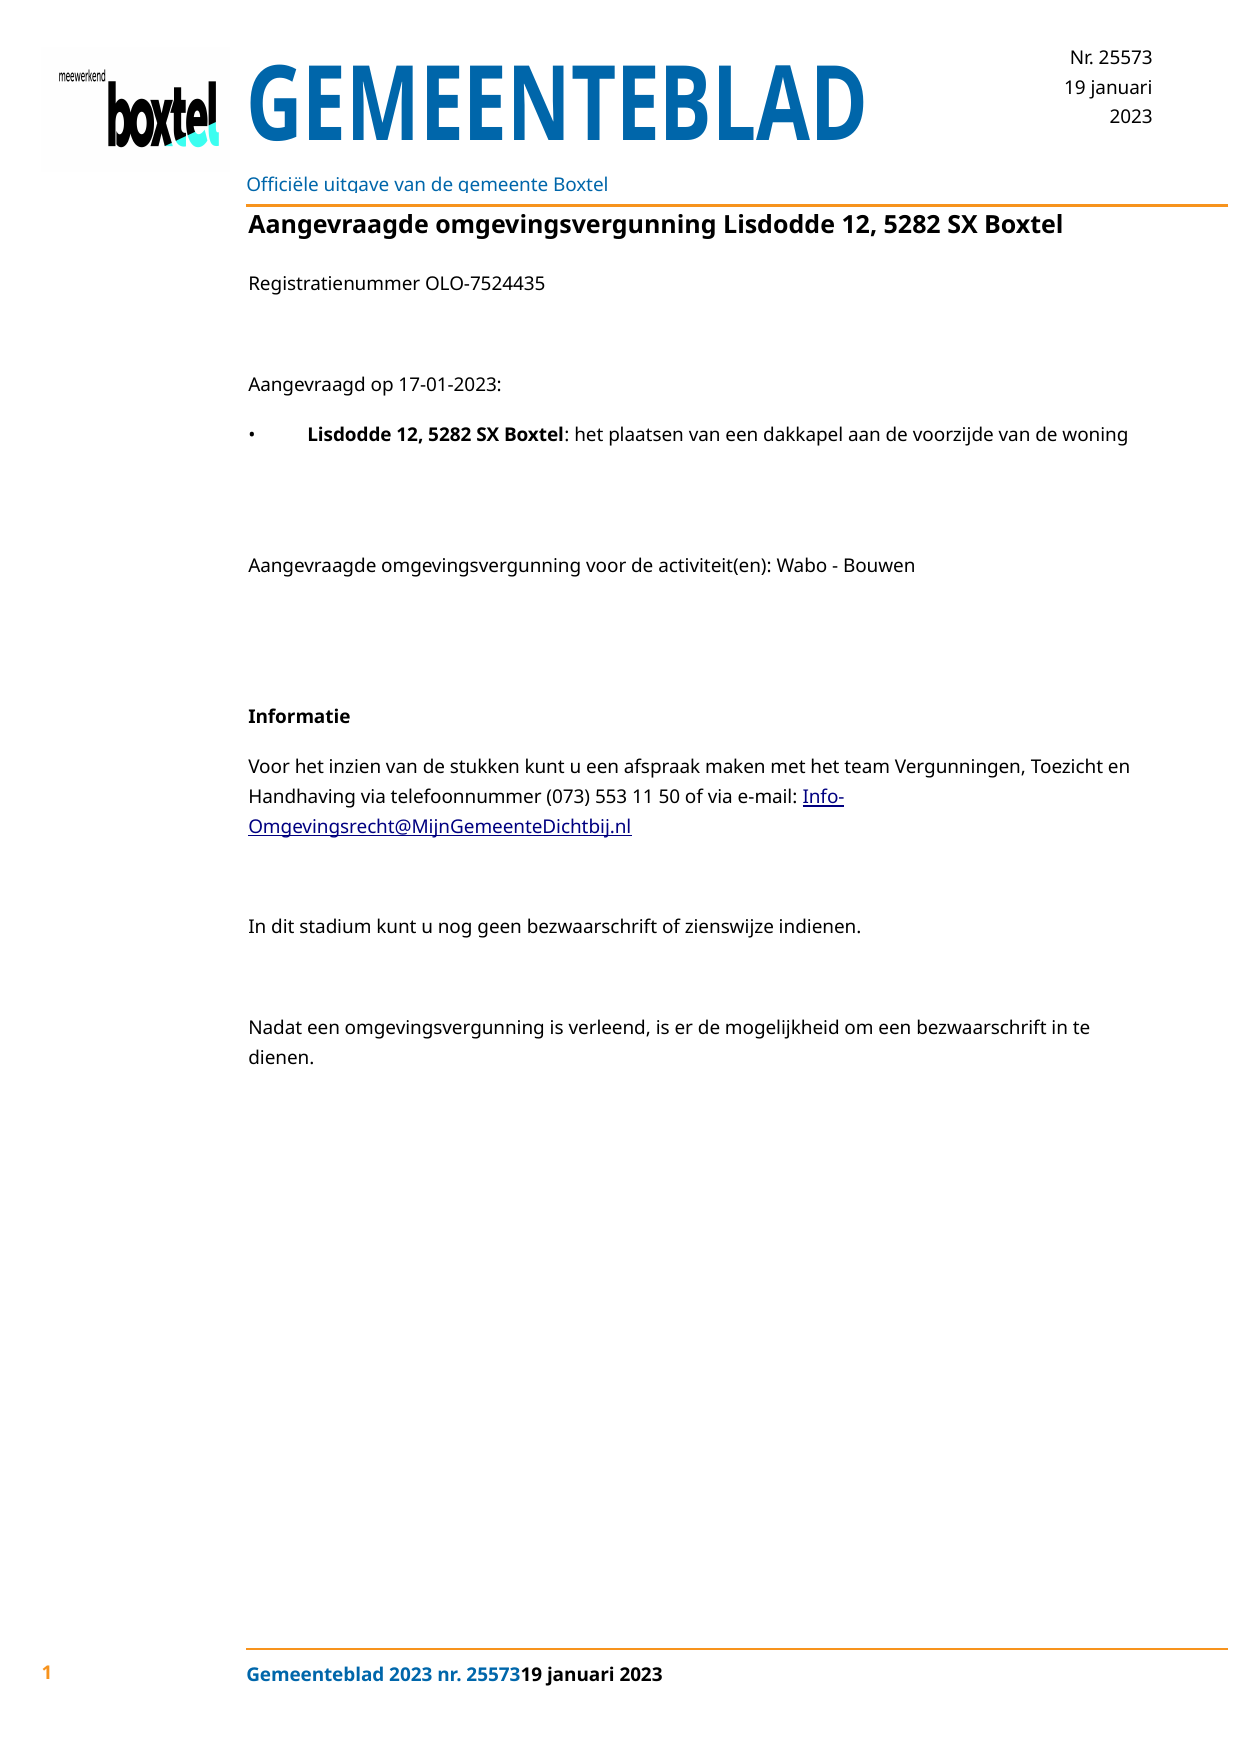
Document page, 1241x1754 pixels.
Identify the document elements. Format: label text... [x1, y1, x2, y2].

text Registratienummer OLO-7524435 [248, 270, 1152, 296]
text Informatie [248, 703, 1152, 729]
picture [41, 47, 231, 172]
text Aangevraagde omgevingsvergunning voor de activiteit(en): Wabo - Bouwen [248, 552, 1152, 578]
list Lisdodde 12, 5282 SX Boxtel: het plaatsen van een dakkapel aan de voorzijde van de woning [248, 422, 1152, 447]
text Voor het inzien van de stukken kunt u een afspraak maken met het team Vergunningen, Toezicht en Handhaving via telefoonnummer (073) 553 11 50 of via e-mail: Info-Omgevingsrecht@MijnGemeenteDichtbij.nl [248, 754, 1152, 838]
text Nadat een omgevingsvergunning is verleend, is er de mogelijkheid om een bezwaarschrift in te dienen. [248, 1014, 1152, 1070]
text Aangevraagd op 17-01-2023: [248, 371, 1152, 397]
text In dit stadium kunt u nog geen bezwaarschrift of zienswijze indienen. [248, 914, 1152, 939]
text Aangevraagde omgevingsvergunning Lisdodde 12, 5282 SX Boxtel [248, 207, 1152, 241]
